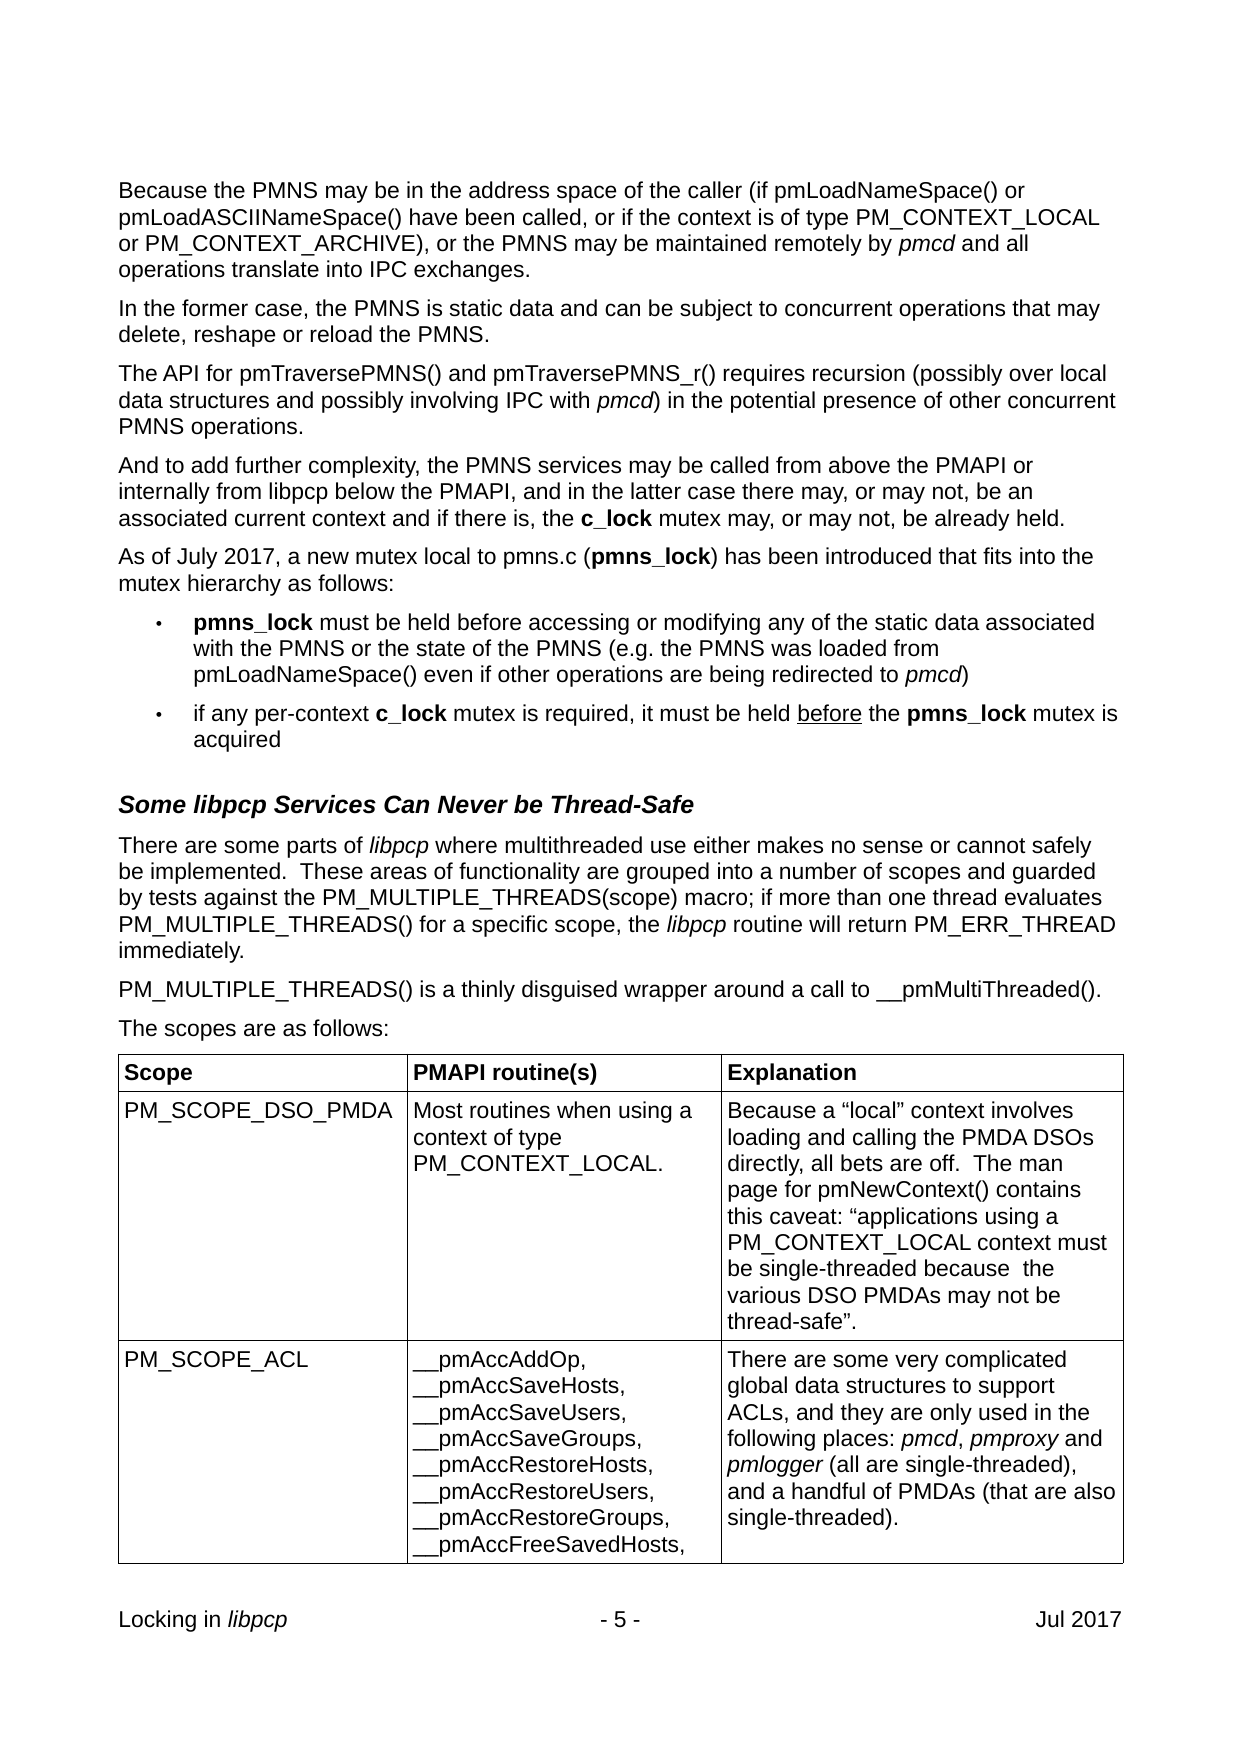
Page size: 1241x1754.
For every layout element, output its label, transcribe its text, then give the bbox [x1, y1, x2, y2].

subtitle Some libpcp Services Can Never be Thread-Safe [118, 790, 1122, 819]
table_header Scope [119, 1055, 407, 1091]
table_cell __pmAccAddOp, __pmAccSaveHosts, __pmAccSaveUsers, __pmAccSaveGroups, __pmAccRestoreHosts, __pmAccRestoreUsers, __pmAccRestoreGroups, __pmAccFreeSavedHosts, [408, 1341, 721, 1563]
text In the former case, the PMNS is static data and can be subject to concurrent operations that may delete, reshape or reload the PMNS. [118, 295, 1122, 348]
text And to add further complexity, the PMNS services may be called from above the PMAPI or internally from libpcp below the PMAPI, and in the latter case there may, or may not, be an associated current context and if there is, the c_lock mutex may, or may not, be already held. [118, 452, 1122, 531]
text Because the PMNS may be in the address space of the caller (if pmLoadNameSpace() or pmLoadASCIINameSpace() have been called, or if the context is of type PM_CONTEXT_LOCAL or PM_CONTEXT_ARCHIVE), or the PMNS may be maintained remotely by pmcd and all operations translate into IPC exchanges. [118, 177, 1122, 282]
text The API for pmTraversePMNS() and pmTraversePMNS_r() requires recursion (possibly over local data structures and possibly involving IPC with pmcd) in the potential presence of other concurrent PMNS operations. [118, 360, 1122, 439]
table_cell PM_SCOPE_DSO_PMDA [119, 1092, 407, 1340]
list if any per-context c_lock mutex is required, it must be held before the pmns_lock mutex is acquired [156, 700, 1122, 753]
table_header PMAPI routine(s) [408, 1055, 721, 1091]
list pmns_lock must be held before accessing or modifying any of the static data associated with the PMNS or the state of the PMNS (e.g. the PMNS was loaded from pmLoadNameSpace() even if other operations are being redirected to pmcd) [156, 608, 1122, 688]
table_cell Most routines when using a context of type PM_CONTEXT_LOCAL. [408, 1092, 721, 1340]
text PM_MULTIPLE_THREADS() is a thinly disguised wrapper around a call to __pmMultiThreaded(). [118, 976, 1122, 1002]
table_cell PM_SCOPE_ACL [119, 1341, 407, 1563]
text The scopes are as follows: [118, 1015, 1122, 1041]
table_cell There are some very complicated global data structures to support ACLs, and they are only used in the following places: pmcd, pmproxy and pmlogger (all are single-threaded), and a handful of PMDAs (that are also single-threaded). [722, 1341, 1123, 1563]
text As of July 2017, a new mutex local to pmns.c (pmns_lock) has been introduced that fits into the mutex hierarchy as follows: [118, 543, 1122, 596]
text There are some parts of libpcp where multithreaded use either makes no sense or cannot safely be implemented. These areas of functionality are grouped into a number of scopes and guarded by tests against the PM_MULTIPLE_THREADS(scope) macro; if more than one thread evaluates PM_MULTIPLE_THREADS() for a specific scope, the libpcp routine will return PM_ERR_THREAD immediately. [118, 832, 1122, 963]
table_cell Because a “local” context involves loading and calling the PMDA DSOs directly, all bets are off. The man page for pmNewContext() contains this caveat: “applications using a PM_CONTEXT_LOCAL context must be single-threaded because the various DSO PMDAs may not be thread-safe”. [722, 1092, 1123, 1340]
table_header Explanation [722, 1055, 1123, 1091]
